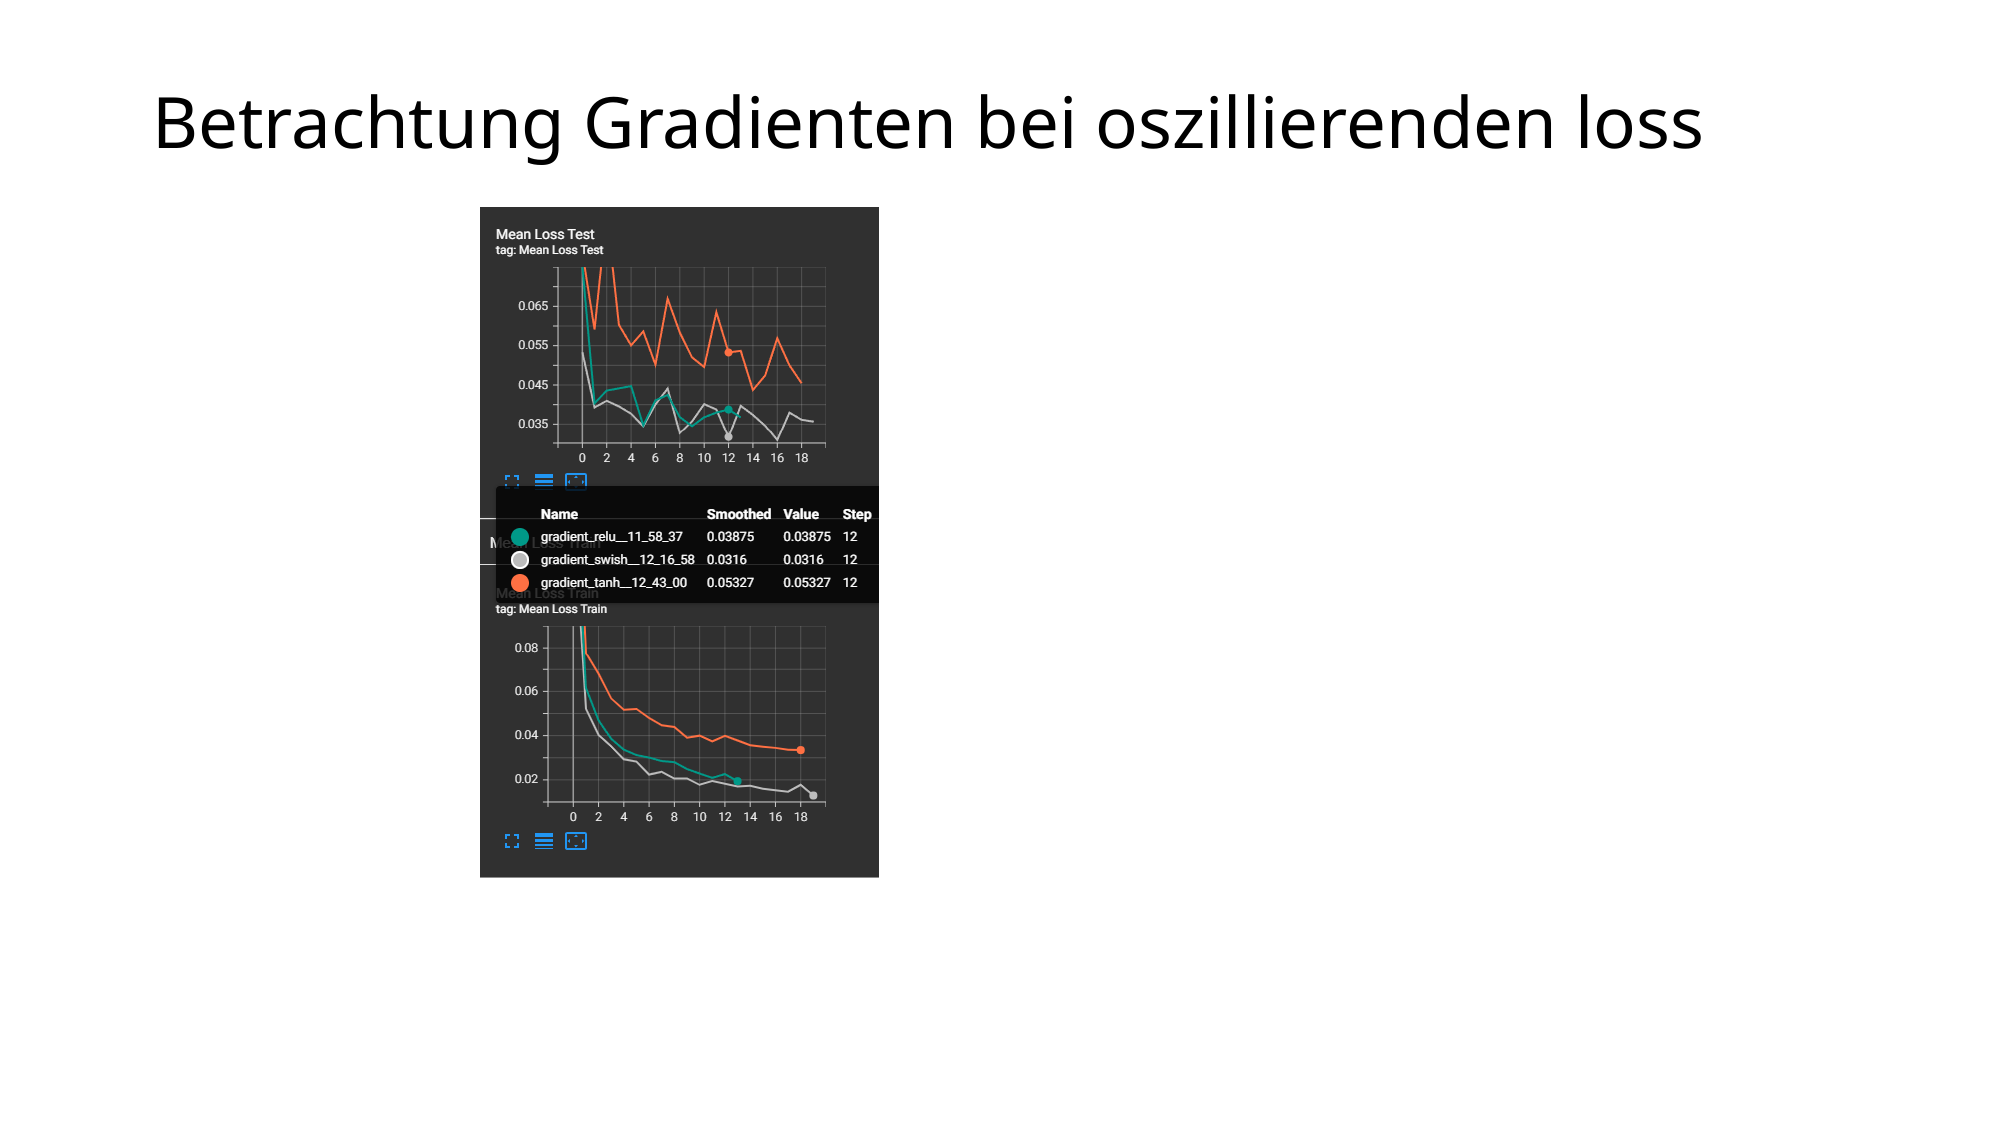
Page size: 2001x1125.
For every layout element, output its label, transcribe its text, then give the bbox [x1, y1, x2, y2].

picture [480, 207, 879, 878]
title Betrachtung Gradienten bei oszillierenden loss [137, 59, 1863, 278]
